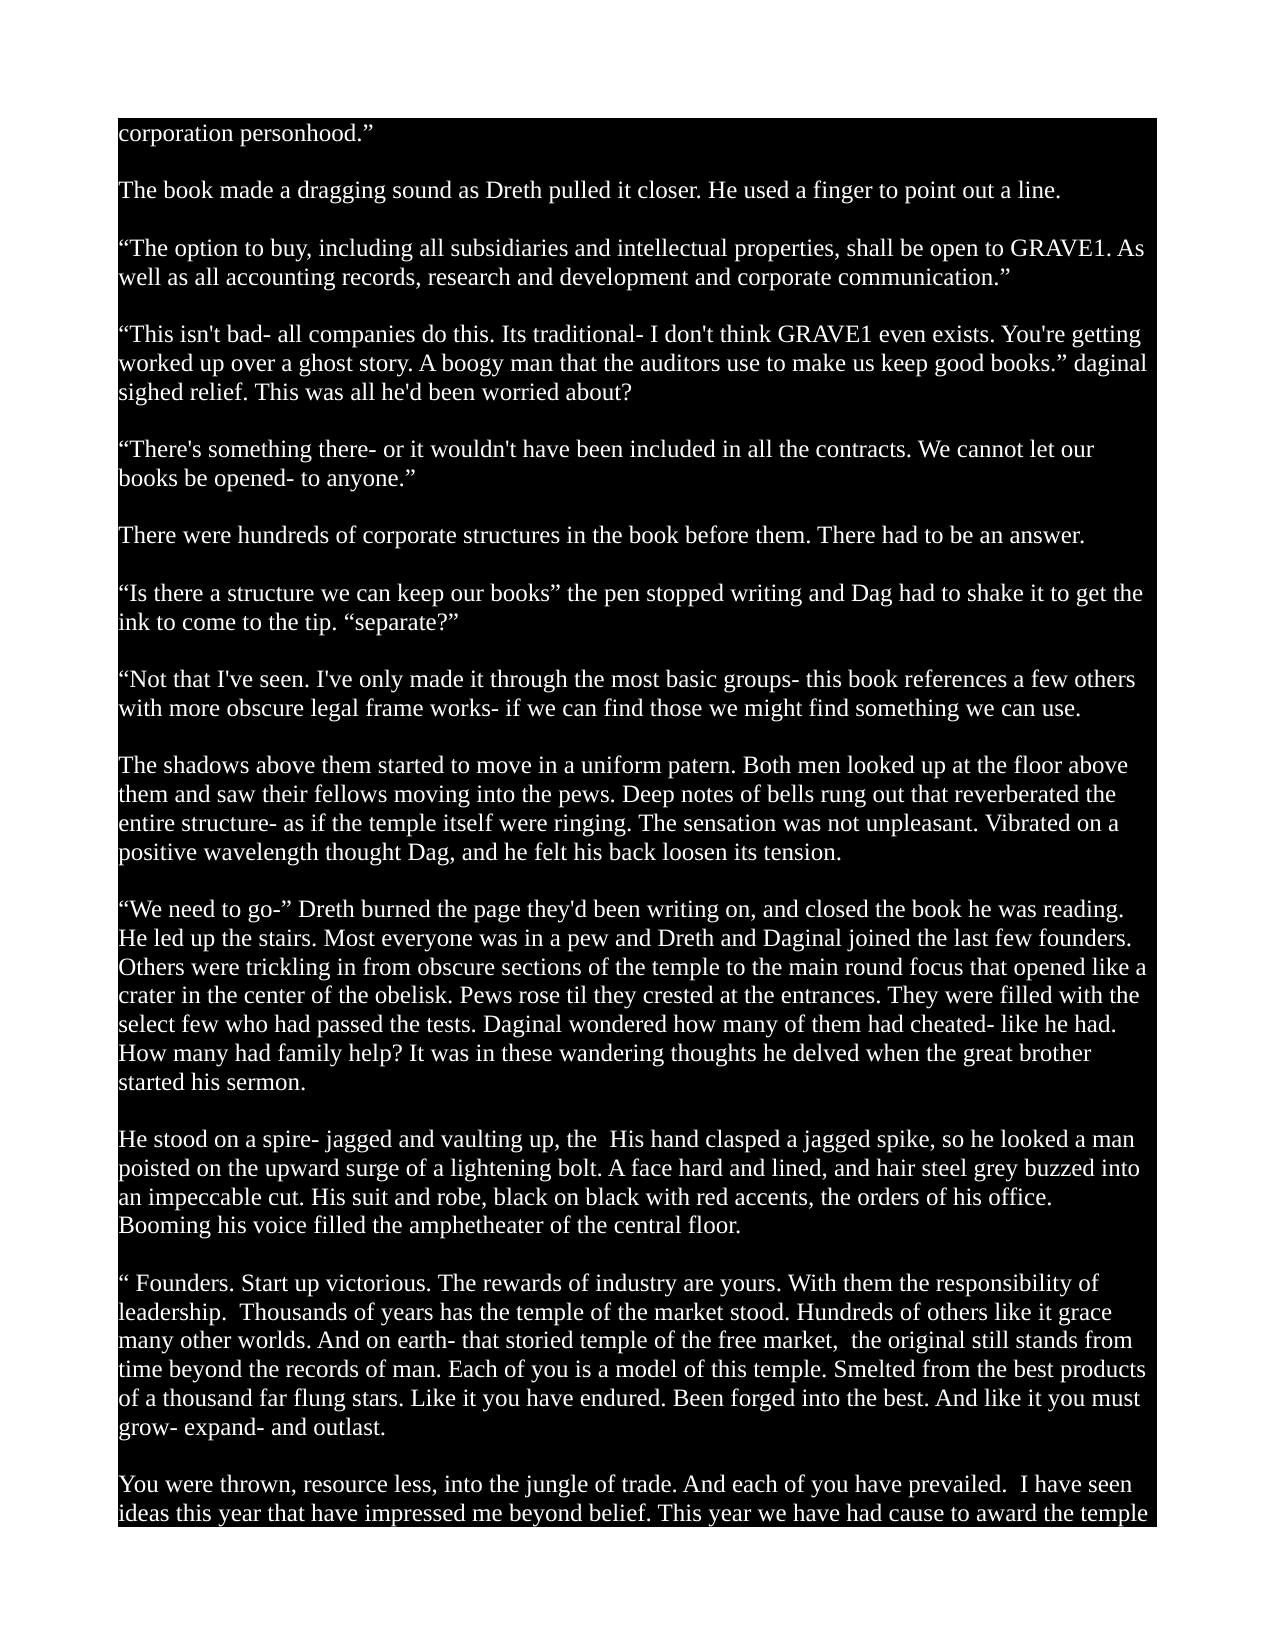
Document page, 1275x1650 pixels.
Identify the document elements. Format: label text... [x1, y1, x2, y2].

text The book made a dragging sound as Dreth pulled it closer. He used a finger to point out a line. “The option to buy, including all subsidiaries and intellectual properties, shall be open to GRAVE1. As well as all accounting records, research and development and corporate communication.” “This isn't bad- all companies do this. Its traditional- I don't think GRAVE1 even exists. You're getting worked up over a ghost story. A boogy man that the auditors use to make us keep good books.” daginal sighed relief. This was all he'd been worried about? [118, 176, 1157, 406]
text “ Founders. Start up victorious. The rewards of industry are yours. With them the responsibility of leadership. Thousands of years has the temple of the market stood. Hundreds of others like it grace many other worlds. And on earth- that storied temple of the free market, the original still stands from time beyond the records of man. Each of you is a model of this temple. Smelted from the best products of a thousand far flung stars. Like it you have endured. Been forged into the best. And like it you must grow- expand- and outlast. [118, 1268, 1157, 1441]
text “Not that I've seen. I've only made it through the most basic groups- this book references a few others with more obscure legal frame works- if we can find those we might find something we can use. [118, 664, 1157, 722]
text You were thrown, resource less, into the jungle of trade. And each of you have prevailed. I have seen ideas this year that have impressed me beyond belief. This year we have had cause to award the temple [118, 1469, 1157, 1527]
text He stood on a spire- jagged and vaulting up, the His hand clasped a jagged spike, so he looked a man poisted on the upward surge of a lightening bolt. A face hard and lined, and hair steel grey buzzed into an impeccable cut. His suit and robe, black on black with red accents, the orders of his office. Booming his voice filled the amphetheater of the central floor. [118, 1124, 1157, 1239]
text There were hundreds of corporate structures in the book before them. There had to be an answer. “Is there a structure we can keep our books” the pen stopped writing and Dag had to shake it to get the ink to come to the tip. “separate?” [118, 521, 1157, 636]
text corporation personhood.” [118, 118, 1157, 147]
text The shadows above them started to move in a uniform patern. Both men looked up at the floor above them and saw their fellows moving into the pews. Deep notes of bells rung out that reverberated the entire structure- as if the temple itself were ringing. The sensation was not unpleasant. Vibrated on a positive wavelength thought Dag, and he felt his back loosen its tension. “We need to go-” Dreth burned the page they'd been writing on, and closed the book he was reading. He led up the stairs. Most everyone was in a pew and Dreth and Daginal joined the last few founders. Others were trickling in from obscure sections of the temple to the main round focus that opened like a crater in the center of the obelisk. Pews rose til they crested at the entrances. They were filled with the select few who had passed the tests. Daginal wondered how many of them had cheated- like he had. How many had family help? It was in these wandering thoughts he delved when the great brother started his sermon. [118, 751, 1157, 1096]
text “There's something there- or it wouldn't have been included in all the contracts. We cannot let our books be opened- to anyone.” [118, 434, 1157, 492]
